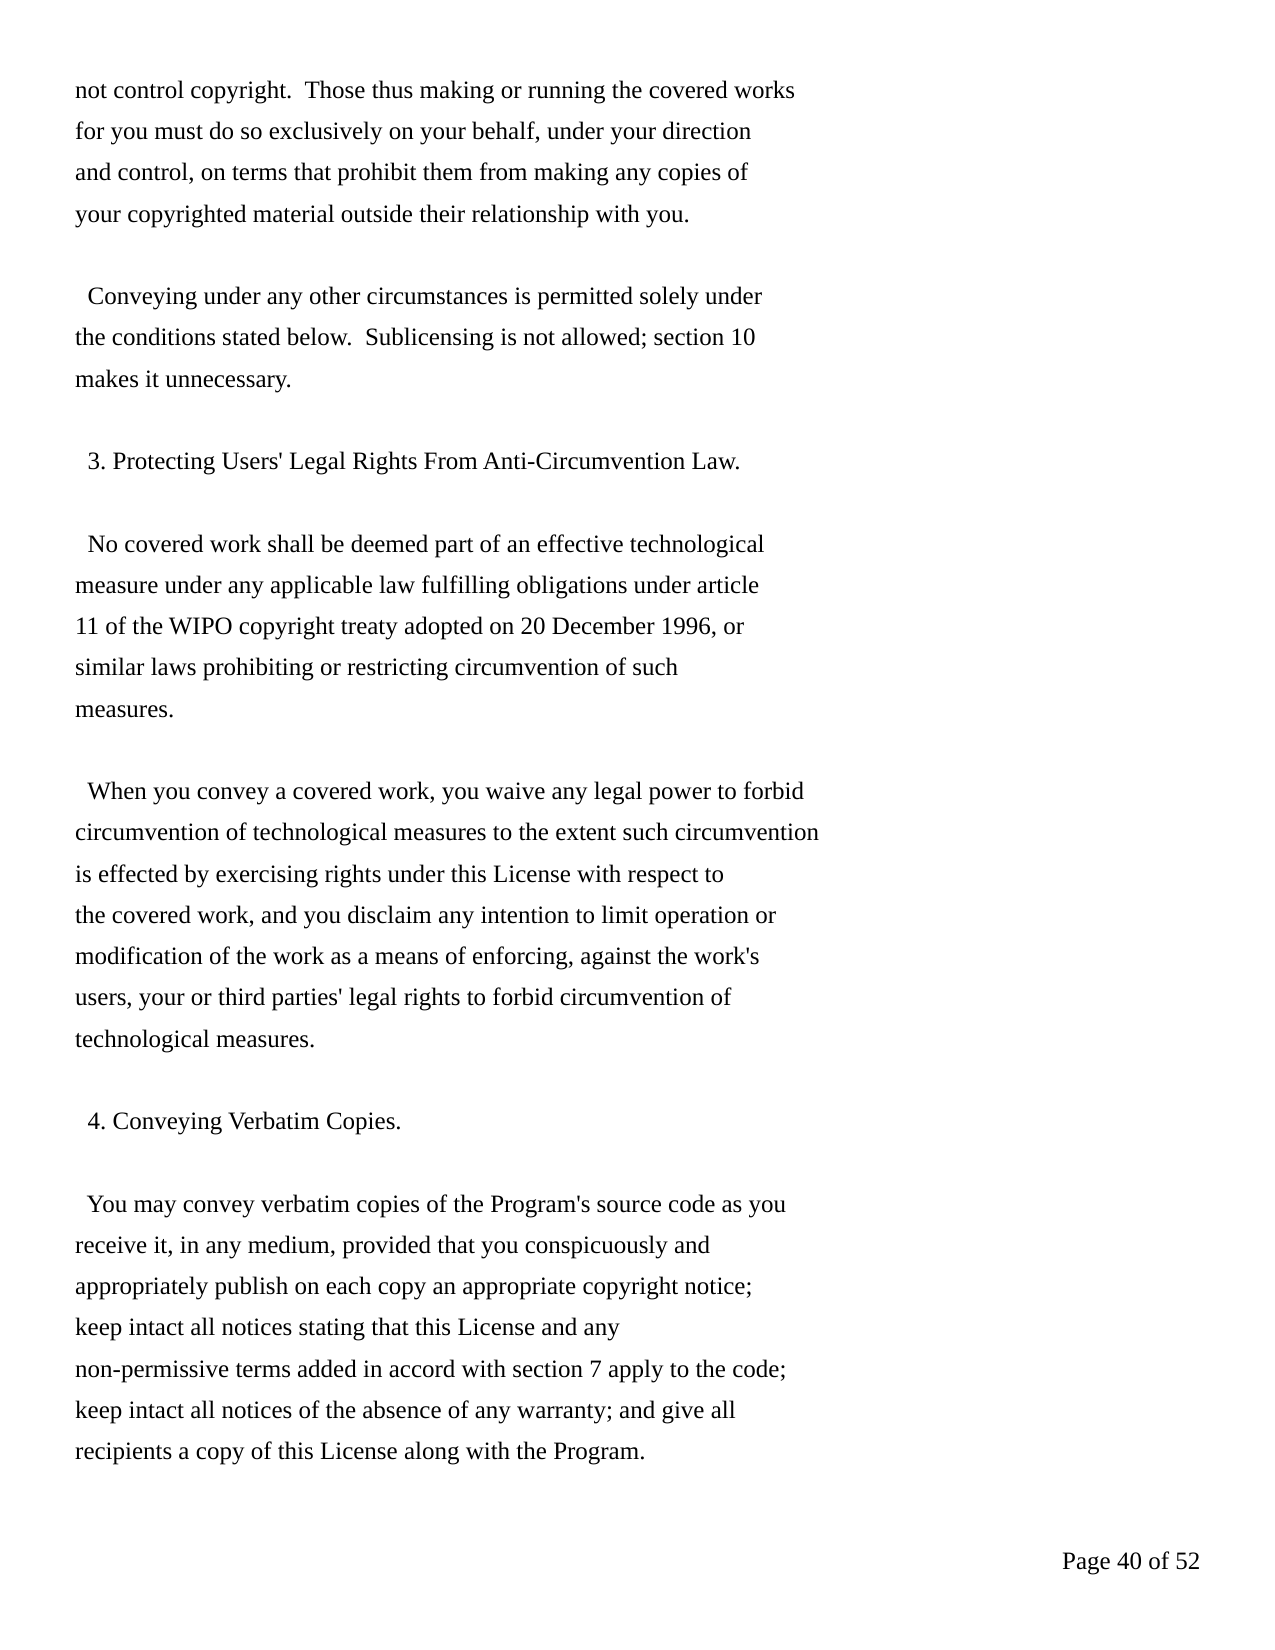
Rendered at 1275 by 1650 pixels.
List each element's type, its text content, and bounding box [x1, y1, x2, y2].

text technological measures. [75, 1024, 1200, 1052]
text 3. Protecting Users' Legal Rights From Anti-Circumvention Law. [75, 446, 1200, 475]
text similar laws prohibiting or restricting circumvention of such [75, 652, 1200, 681]
text modification of the work as a means of enforcing, against the work's [75, 941, 1200, 970]
text for you must do so exclusively on your behalf, under your direction [75, 116, 1200, 145]
text measure under any applicable law fulfilling obligations under article [75, 570, 1200, 599]
text Conveying under any other circumstances is permitted solely under [75, 281, 1200, 310]
text 4. Conveying Verbatim Copies. [75, 1106, 1200, 1135]
text appropriately publish on each copy an appropriate copyright notice; [75, 1271, 1200, 1300]
text circumvention of technological measures to the extent such circumvention [75, 817, 1200, 846]
text receive it, in any medium, provided that you conspicuously and [75, 1230, 1200, 1259]
text is effected by exercising rights under this License with respect to [75, 859, 1200, 887]
text 11 of the WIPO copyright treaty adopted on 20 December 1996, or [75, 611, 1200, 640]
text keep intact all notices of the absence of any warranty; and give all [75, 1395, 1200, 1424]
text You may convey verbatim copies of the Program's source code as you [75, 1189, 1200, 1217]
text When you convey a covered work, you waive any legal power to forbid [75, 776, 1200, 805]
text the conditions stated below. Sublicensing is not allowed; section 10 [75, 322, 1200, 351]
text No covered work shall be deemed part of an effective technological [75, 529, 1200, 557]
text not control copyright. Those thus making or running the covered works [75, 75, 1200, 104]
text makes it unnecessary. [75, 364, 1200, 392]
text users, your or third parties' legal rights to forbid circumvention of [75, 982, 1200, 1011]
text non-permissive terms added in accord with section 7 apply to the code; [75, 1354, 1200, 1382]
text and control, on terms that prohibit them from making any copies of [75, 157, 1200, 186]
text measures. [75, 694, 1200, 722]
text keep intact all notices stating that this License and any [75, 1312, 1200, 1341]
text recipients a copy of this License along with the Program. [75, 1436, 1200, 1465]
text the covered work, and you disclaim any intention to limit operation or [75, 900, 1200, 929]
text your copyrighted material outside their relationship with you. [75, 199, 1200, 227]
